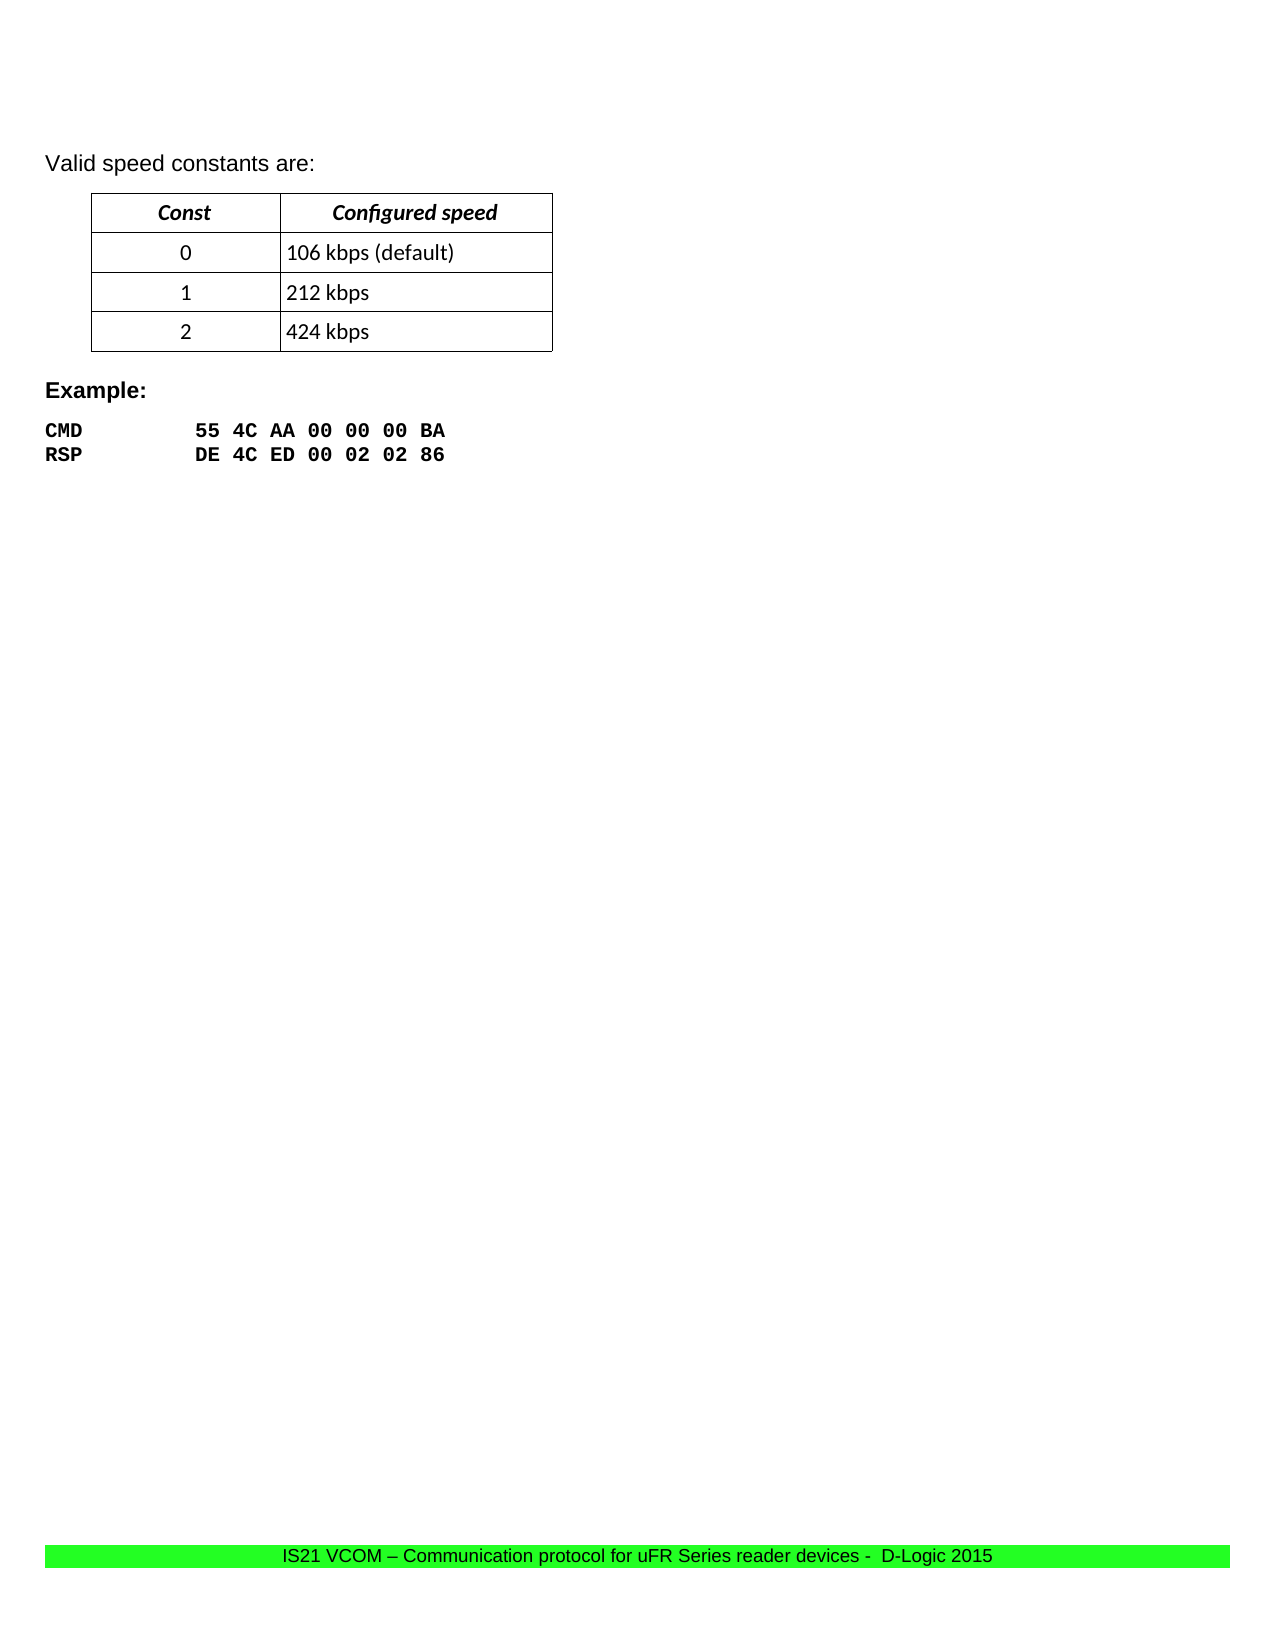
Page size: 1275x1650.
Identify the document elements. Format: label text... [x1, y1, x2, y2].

table_header Configured speed [281, 194, 552, 232]
table_cell 0 [92, 233, 280, 272]
table_cell 106 kbps (default) [281, 233, 552, 272]
table_cell 212 kbps [281, 273, 552, 311]
text Valid speed constants are: [45, 150, 1230, 176]
text RSP DE 4C ED 00 02 02 86 [45, 444, 1230, 467]
table_cell 424 kbps [281, 312, 552, 351]
text CMD 55 4C AA 00 00 00 BA [45, 420, 1230, 444]
text Example: [45, 377, 1230, 404]
table_cell 2 [92, 312, 280, 351]
table_cell 1 [92, 273, 280, 311]
table_header Const [92, 194, 280, 232]
